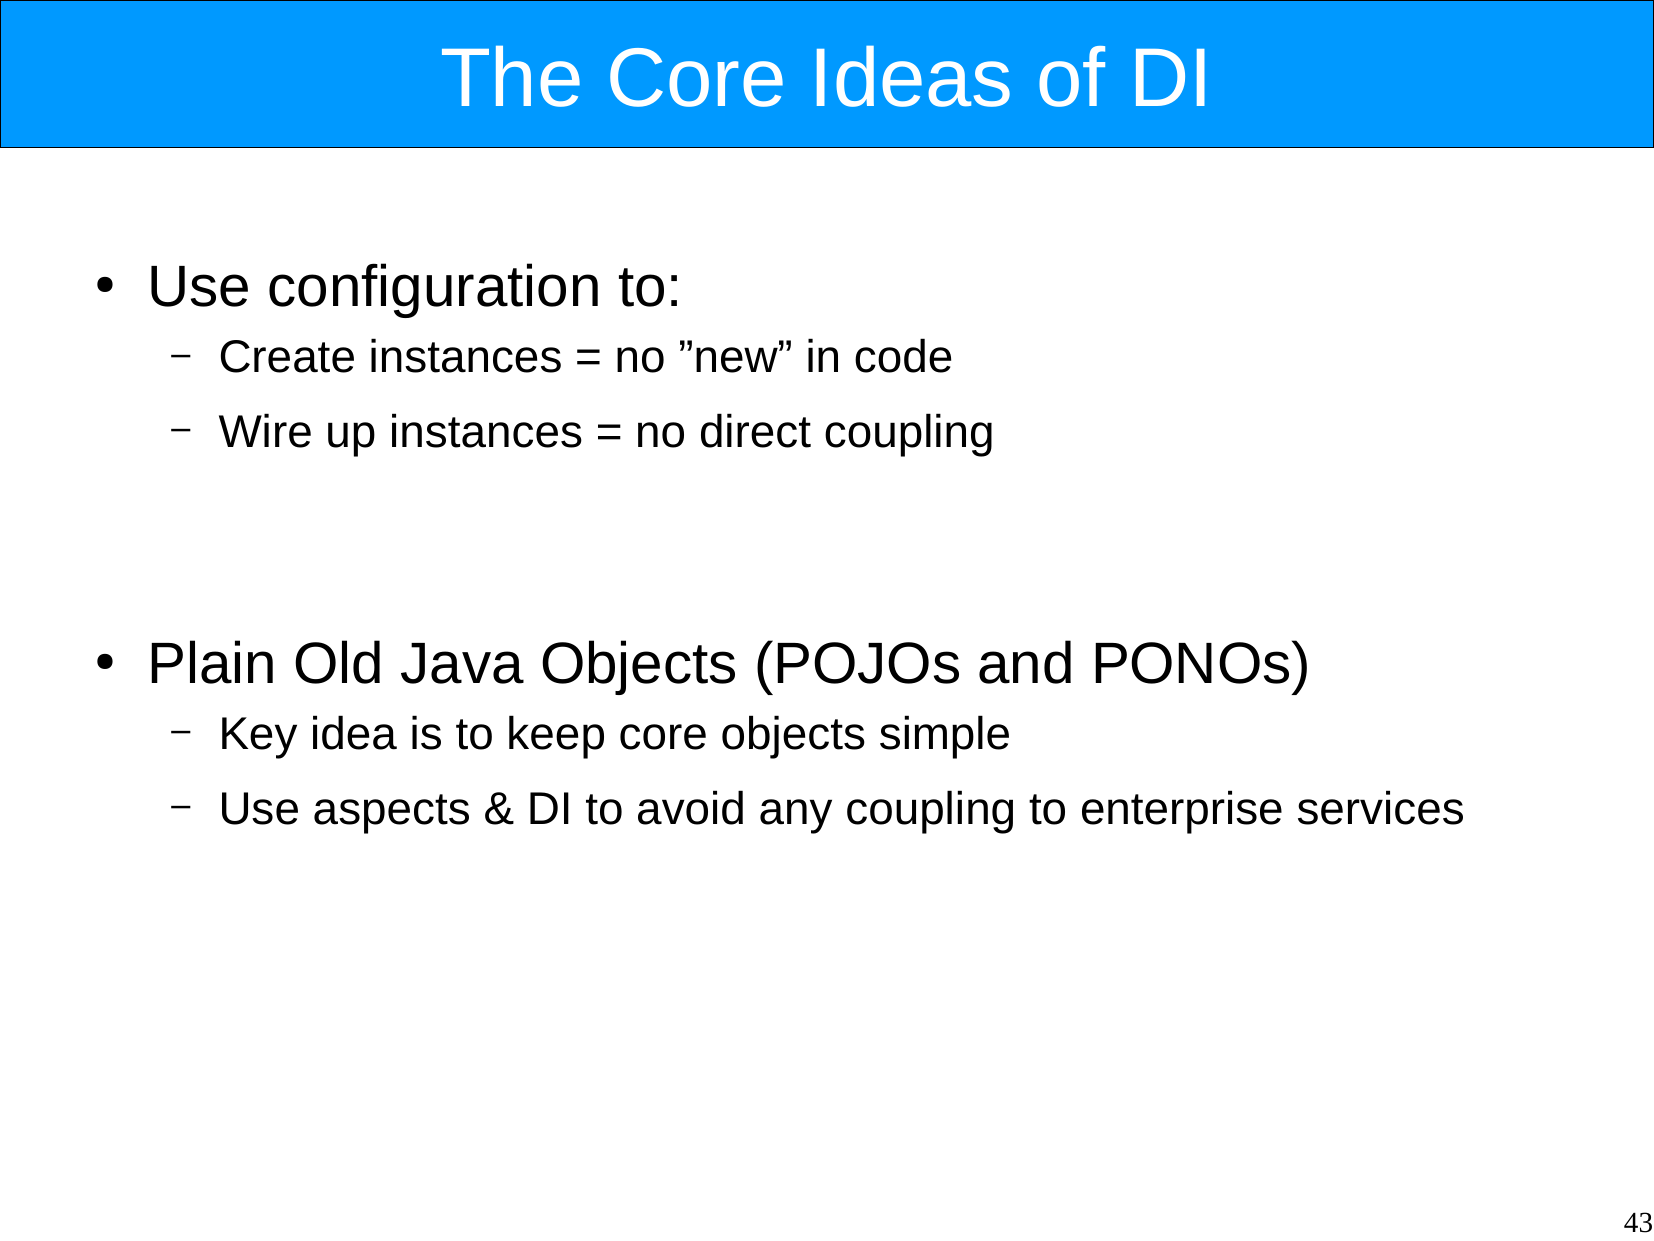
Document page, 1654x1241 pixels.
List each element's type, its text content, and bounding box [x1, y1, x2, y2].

list Use configuration to: Create instances = no ”new” in code Wire up instances = no direct coupling Plain Old Java Objects (POJOs and PONOs) Key idea is to keep core objects simple Use aspects & DI to avoid any coupling to enterprise services [76, 177, 1565, 1211]
title The Core Ideas of DI [82, 13, 1571, 142]
